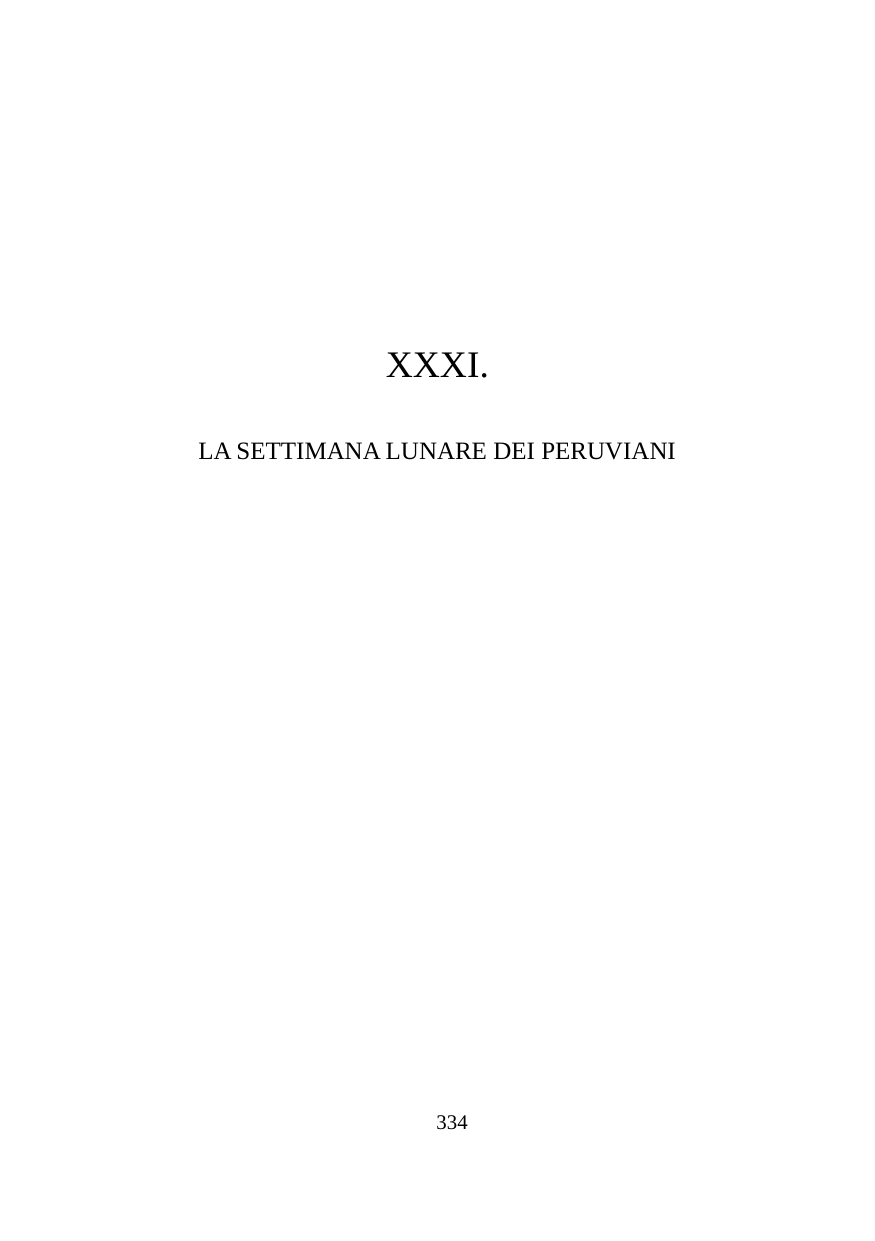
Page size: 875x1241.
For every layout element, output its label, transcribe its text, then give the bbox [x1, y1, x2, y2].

text LA SETTIMANA LUNARE DEI PERUVIANI [106, 436, 768, 464]
text XXXI. [106, 342, 768, 386]
